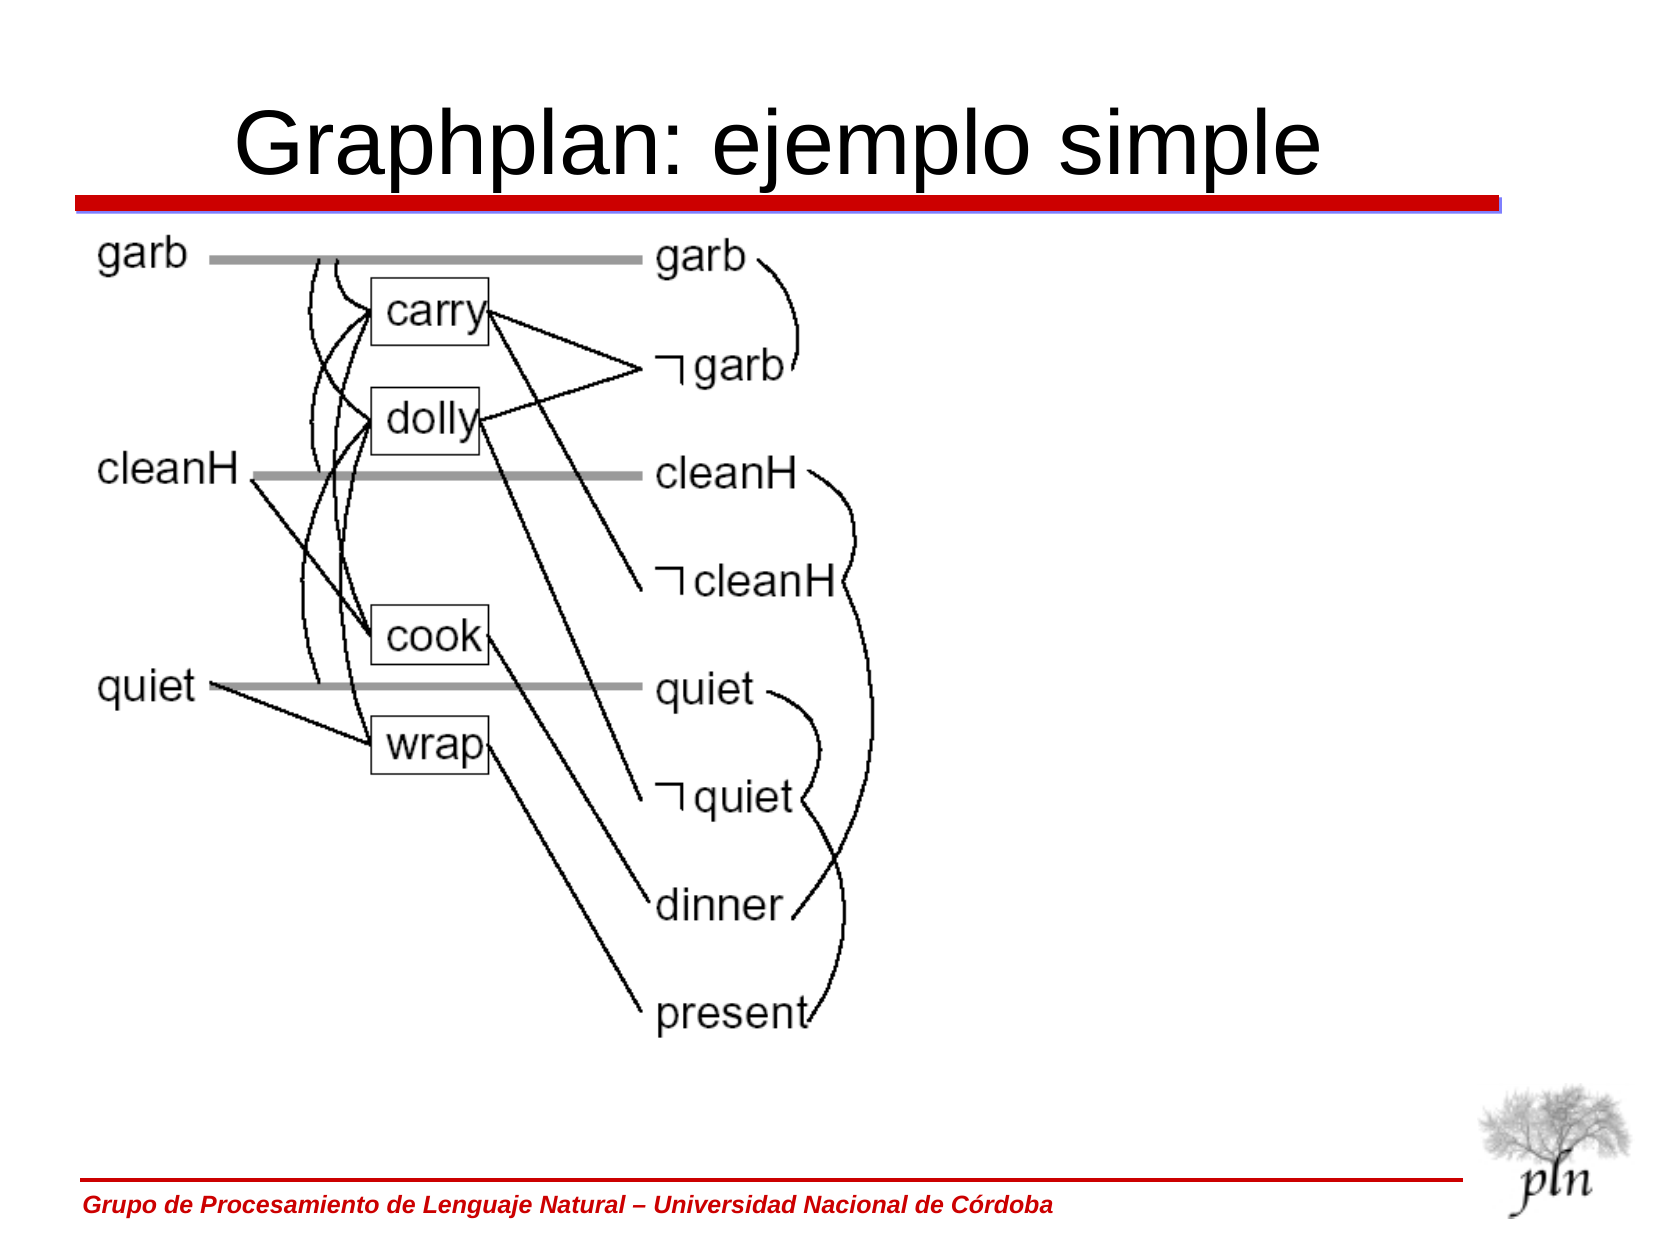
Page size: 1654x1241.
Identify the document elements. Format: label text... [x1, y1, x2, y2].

title Graphplan: ejemplo simple [100, 12, 1426, 200]
picture [75, 218, 901, 1063]
picture [1477, 1083, 1635, 1219]
